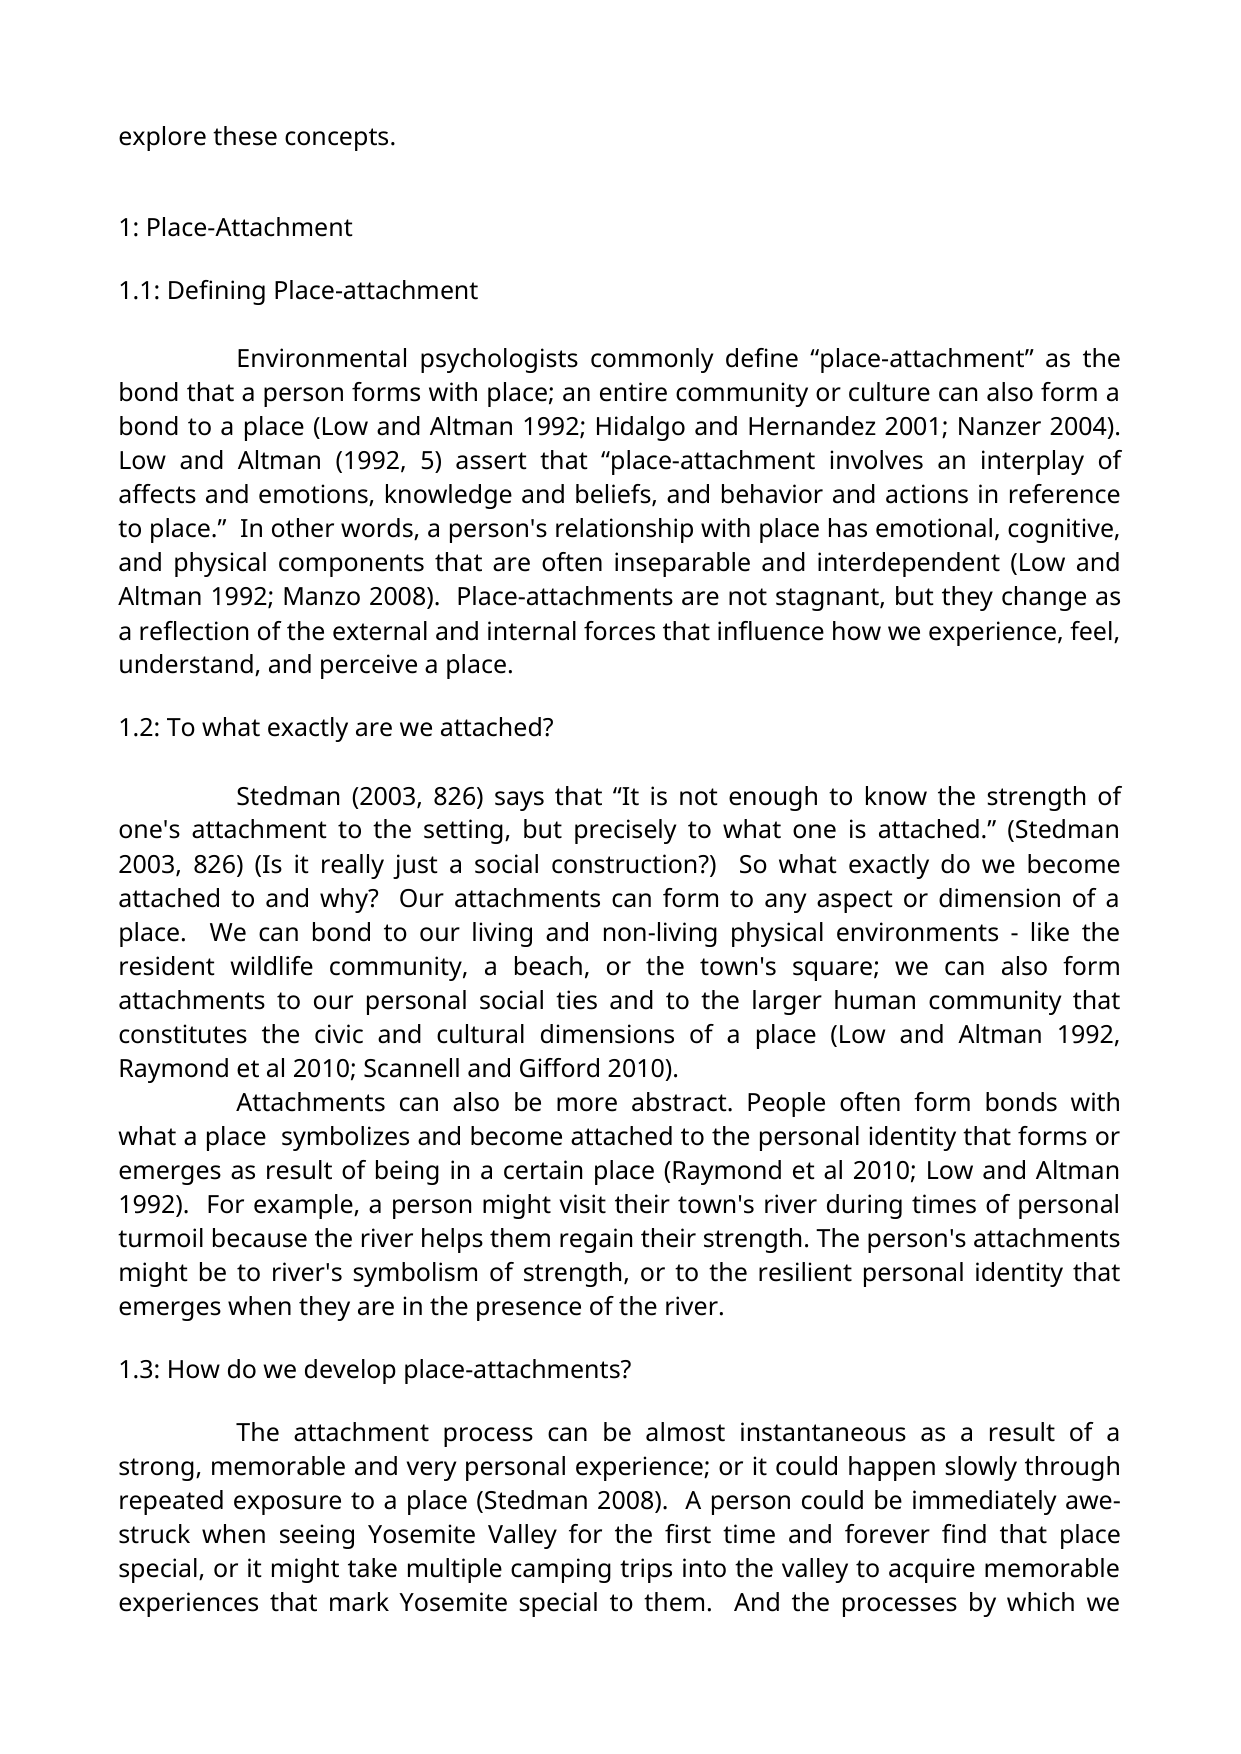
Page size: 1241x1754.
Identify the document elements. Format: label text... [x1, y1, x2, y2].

text 1: Place-Attachment [118, 210, 1122, 244]
text Stedman (2003, 826) says that “It is not enough to know the strength of one's attachment to the setting, but precisely to what one is attached.” (Stedman 2003, 826) (Is it really just a social construction?) So what exactly do we become attached to and why? Our attachments can form to any aspect or dimension of a place. We can bond to our living and non-living physical environments - like the resident wildlife community, a beach, or the town's square; we can also form attachments to our personal social ties and to the larger human community that constitutes the civic and cultural dimensions of a place (Low and Altman 1992, Raymond et al 2010; Scannell and Gifford 2010). [118, 778, 1122, 1085]
text The attachment process can be almost instantaneous as a result of a strong, memorable and very personal experience; or it could happen slowly through repeated exposure to a place (Stedman 2008). A person could be immediately awe-struck when seeing Yosemite Valley for the first time and forever find that place special, or it might take multiple camping trips into the valley to acquire memorable experiences that mark Yosemite special to them. And the processes by which we [118, 1415, 1122, 1619]
text 1.2: To what exactly are we attached? [118, 710, 1122, 744]
text 1.1: Defining Place-attachment [118, 272, 1122, 307]
text Environmental psychologists commonly define “place-attachment” as the bond that a person forms with place; an entire community or culture can also form a bond to a place (Low and Altman 1992; Hidalgo and Hernandez 2001; Nanzer 2004). Low and Altman (1992, 5) assert that “place-attachment involves an interplay of affects and emotions, knowledge and beliefs, and behavior and actions in reference to place.” In other words, a person's relationship with place has emotional, cognitive, and physical components that are often inseparable and interdependent (Low and Altman 1992; Manzo 2008). Place-attachments are not stagnant, but they change as a reflection of the external and internal forces that influence how we experience, feel, understand, and perceive a place. [118, 341, 1122, 681]
text explore these concepts. [118, 118, 1122, 152]
text Attachments can also be more abstract. People often form bonds with what a place symbolizes and become attached to the personal identity that forms or emerges as result of being in a certain place (Raymond et al 2010; Low and Altman 1992). For example, a person might visit their town's river during times of personal turmoil because the river helps them regain their strength. The person's attachments might be to river's symbolism of strength, or to the resilient personal identity that emerges when they are in the presence of the river. [118, 1085, 1122, 1323]
text 1.3: How do we develop place-attachments? [118, 1352, 1122, 1386]
